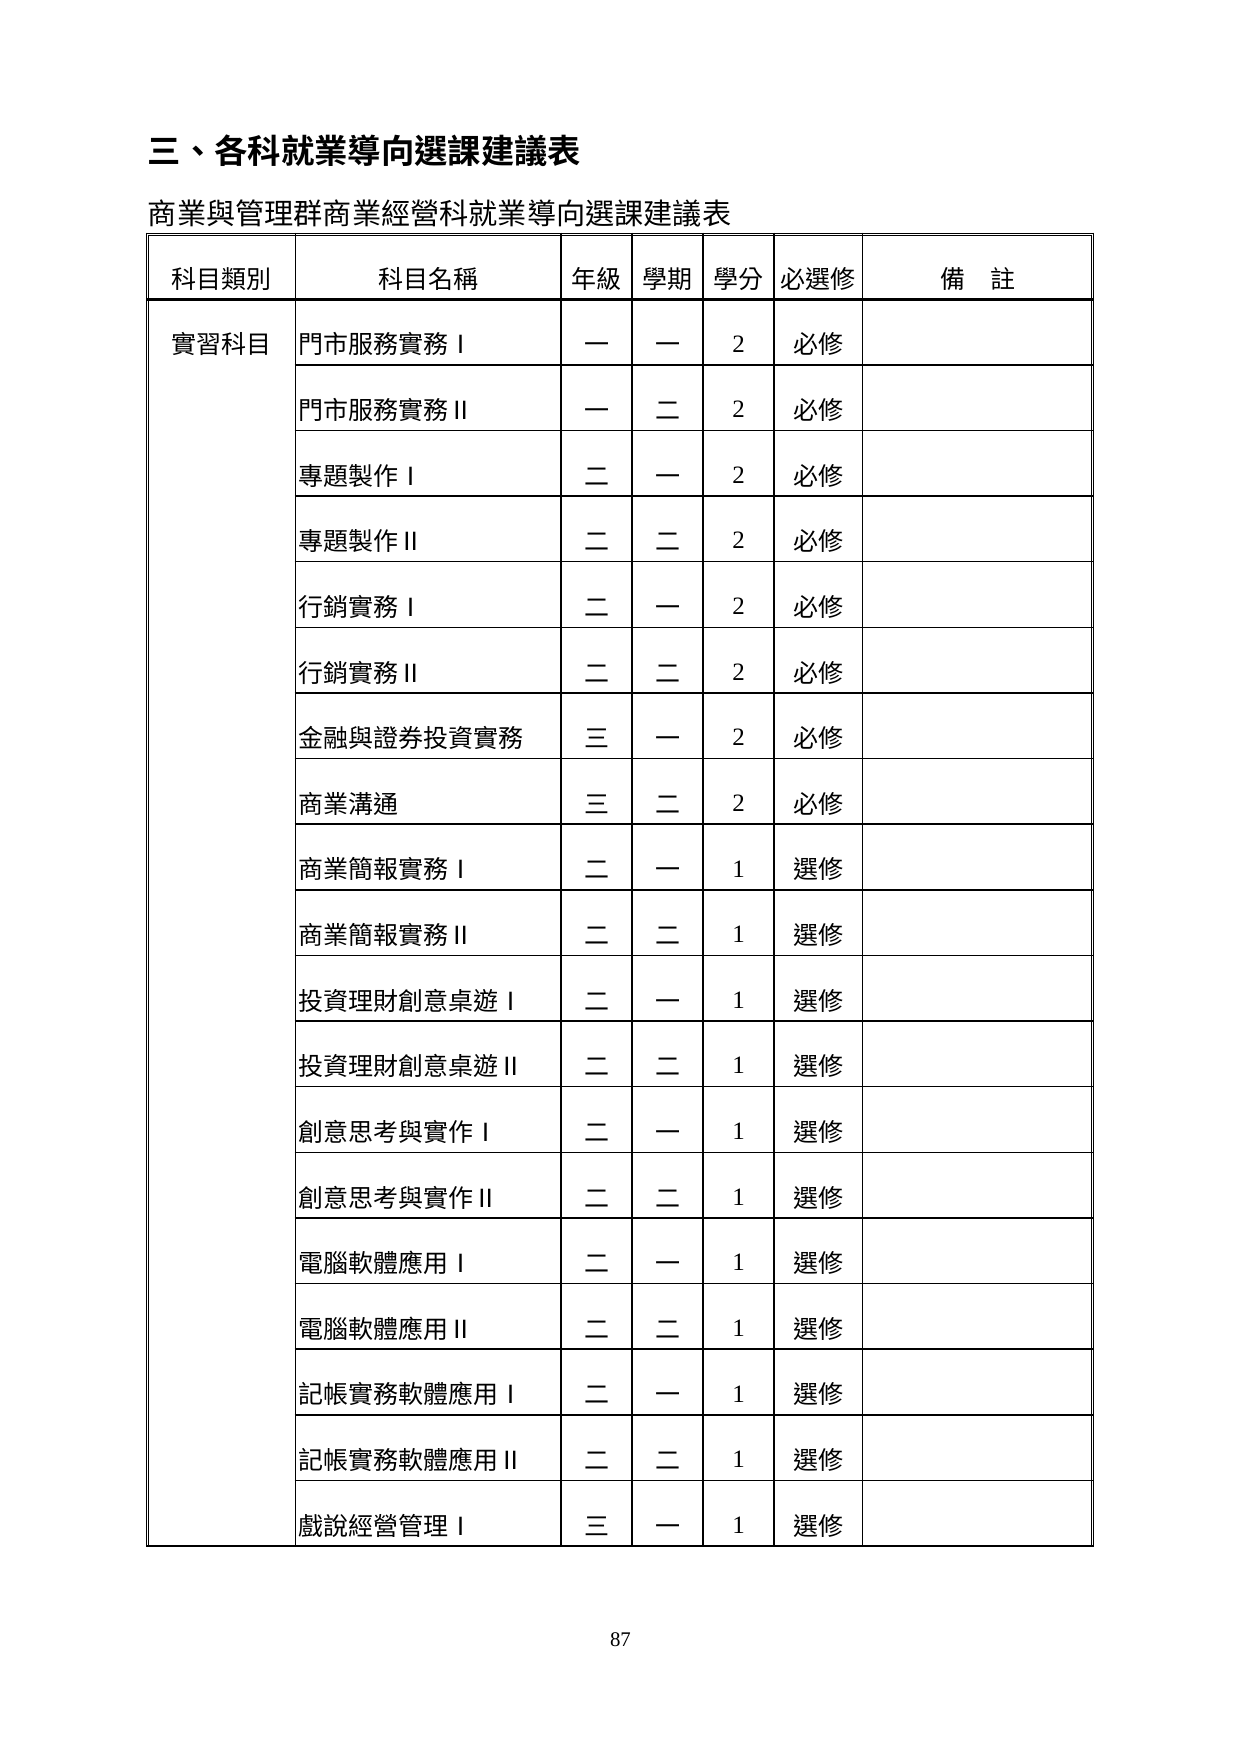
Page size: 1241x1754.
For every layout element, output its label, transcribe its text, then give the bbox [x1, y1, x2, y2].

table_cell 選修 [775, 1219, 862, 1283]
table_cell 專題製作Ⅱ [296, 497, 560, 561]
table_cell 一 [633, 694, 702, 758]
table_cell 選修 [775, 1022, 862, 1086]
table_cell 投資理財創意桌遊Ⅰ [296, 956, 560, 1020]
table_cell 二 [562, 1219, 631, 1283]
table_cell 一 [633, 825, 702, 889]
table_cell [863, 891, 1091, 954]
table_cell [863, 1087, 1091, 1151]
table_cell 2 [704, 562, 773, 626]
table_cell 二 [562, 1087, 631, 1151]
table_cell 金融與證券投資實務 [296, 694, 560, 758]
table_header 學分 [704, 236, 773, 298]
table_cell 必修 [775, 759, 862, 823]
table_cell [863, 1153, 1091, 1217]
table_cell 1 [704, 1087, 773, 1151]
table_cell 行銷實務Ⅱ [296, 628, 560, 692]
table_cell 商業溝通 [296, 759, 560, 823]
table_cell 選修 [775, 1350, 862, 1414]
table_header 必選修 [775, 236, 862, 298]
table_cell 選修 [775, 1416, 862, 1479]
table_cell 二 [562, 628, 631, 692]
table_cell 一 [633, 1219, 702, 1283]
table_cell 選修 [775, 1153, 862, 1217]
table_cell 2 [704, 431, 773, 495]
table_cell [863, 1284, 1091, 1348]
table_cell 投資理財創意桌遊Ⅱ [296, 1022, 560, 1086]
table_header 年級 [562, 236, 631, 298]
table_cell 選修 [775, 1087, 862, 1151]
table_cell 創意思考與實作Ⅰ [296, 1087, 560, 1151]
table_cell 二 [633, 1416, 702, 1479]
table_cell 三 [562, 759, 631, 823]
table_cell 二 [562, 825, 631, 889]
table_cell [863, 825, 1091, 889]
table_cell [863, 1219, 1091, 1283]
table_cell [863, 628, 1091, 692]
table_header 備 註 [863, 236, 1091, 298]
text 商業與管理群商業經營科就業導向選課建議表 [148, 170, 1092, 233]
table_cell 1 [704, 1416, 773, 1479]
table_cell 1 [704, 825, 773, 889]
table_cell 一 [633, 956, 702, 1020]
table_cell 二 [562, 1416, 631, 1479]
table_cell 選修 [775, 825, 862, 889]
table_cell 一 [633, 1350, 702, 1414]
table_cell 二 [562, 891, 631, 954]
table_cell 二 [562, 1153, 631, 1217]
table_cell 二 [633, 628, 702, 692]
table_cell 二 [562, 431, 631, 495]
table_cell [863, 1022, 1091, 1086]
table_cell 2 [704, 628, 773, 692]
table_cell 一 [633, 301, 702, 364]
table_cell 2 [704, 694, 773, 758]
table_cell 二 [633, 1284, 702, 1348]
table_cell 二 [562, 956, 631, 1020]
table_cell 商業簡報實務Ⅱ [296, 891, 560, 954]
table_cell 創意思考與實作Ⅱ [296, 1153, 560, 1217]
table_cell 2 [704, 497, 773, 561]
table_cell [863, 956, 1091, 1020]
table_cell 一 [633, 1481, 702, 1545]
table_cell 1 [704, 1481, 773, 1545]
table_cell 電腦軟體應用Ⅰ [296, 1219, 560, 1283]
table_cell 選修 [775, 1284, 862, 1348]
table_cell [863, 694, 1091, 758]
table_cell 二 [633, 1022, 702, 1086]
table_cell 必修 [775, 366, 862, 429]
table_cell 門市服務實務Ⅱ [296, 366, 560, 429]
table_cell [863, 562, 1091, 626]
table_header 科目名稱 [296, 236, 560, 298]
table_cell 必修 [775, 694, 862, 758]
table_cell [863, 759, 1091, 823]
table_cell 專題製作Ⅰ [296, 431, 560, 495]
table_cell [863, 1481, 1091, 1545]
table_cell 1 [704, 1284, 773, 1348]
table_cell 1 [704, 1022, 773, 1086]
table_cell 必修 [775, 431, 862, 495]
table_cell 2 [704, 366, 773, 429]
table_cell 必修 [775, 628, 862, 692]
table_cell 一 [633, 431, 702, 495]
table_cell 1 [704, 956, 773, 1020]
table_cell 1 [704, 891, 773, 954]
table_cell 戲說經營管理Ⅰ [296, 1481, 560, 1545]
table_cell 選修 [775, 1481, 862, 1545]
table_cell 行銷實務Ⅰ [296, 562, 560, 626]
table_cell 一 [562, 366, 631, 429]
table_cell 記帳實務軟體應用Ⅰ [296, 1350, 560, 1414]
table_cell 一 [633, 1087, 702, 1151]
table_header 學期 [633, 236, 702, 298]
table_cell 選修 [775, 891, 862, 954]
table_cell 必修 [775, 562, 862, 626]
table_cell 二 [562, 1284, 631, 1348]
table_cell 商業簡報實務Ⅰ [296, 825, 560, 889]
table_cell 二 [633, 891, 702, 954]
table_cell 1 [704, 1219, 773, 1283]
table_cell 實習科目 [149, 301, 295, 1545]
table_cell 2 [704, 759, 773, 823]
table_cell 2 [704, 301, 773, 364]
table_cell [863, 1416, 1091, 1479]
table_cell [863, 1350, 1091, 1414]
table_cell 門市服務實務Ⅰ [296, 301, 560, 364]
table_cell [863, 301, 1091, 364]
text 三、各科就業導向選課建議表 [148, 108, 1092, 170]
table_cell 三 [562, 694, 631, 758]
table_header 科目類別 [149, 236, 295, 298]
table_cell 二 [562, 562, 631, 626]
table_cell 二 [633, 759, 702, 823]
table_cell 必修 [775, 497, 862, 561]
table_cell 必修 [775, 301, 862, 364]
table_cell [863, 431, 1091, 495]
table_cell 記帳實務軟體應用Ⅱ [296, 1416, 560, 1479]
table_cell [863, 497, 1091, 561]
table_cell 電腦軟體應用Ⅱ [296, 1284, 560, 1348]
table_cell 二 [562, 1350, 631, 1414]
table_cell 選修 [775, 956, 862, 1020]
table_cell 1 [704, 1350, 773, 1414]
table_cell 二 [633, 366, 702, 429]
table_cell 一 [633, 562, 702, 626]
table_cell 二 [562, 497, 631, 561]
table_cell [863, 366, 1091, 429]
table_cell 三 [562, 1481, 631, 1545]
table_cell 二 [633, 497, 702, 561]
table_cell 一 [562, 301, 631, 364]
table_cell 1 [704, 1153, 773, 1217]
table_cell 二 [633, 1153, 702, 1217]
table_cell 二 [562, 1022, 631, 1086]
